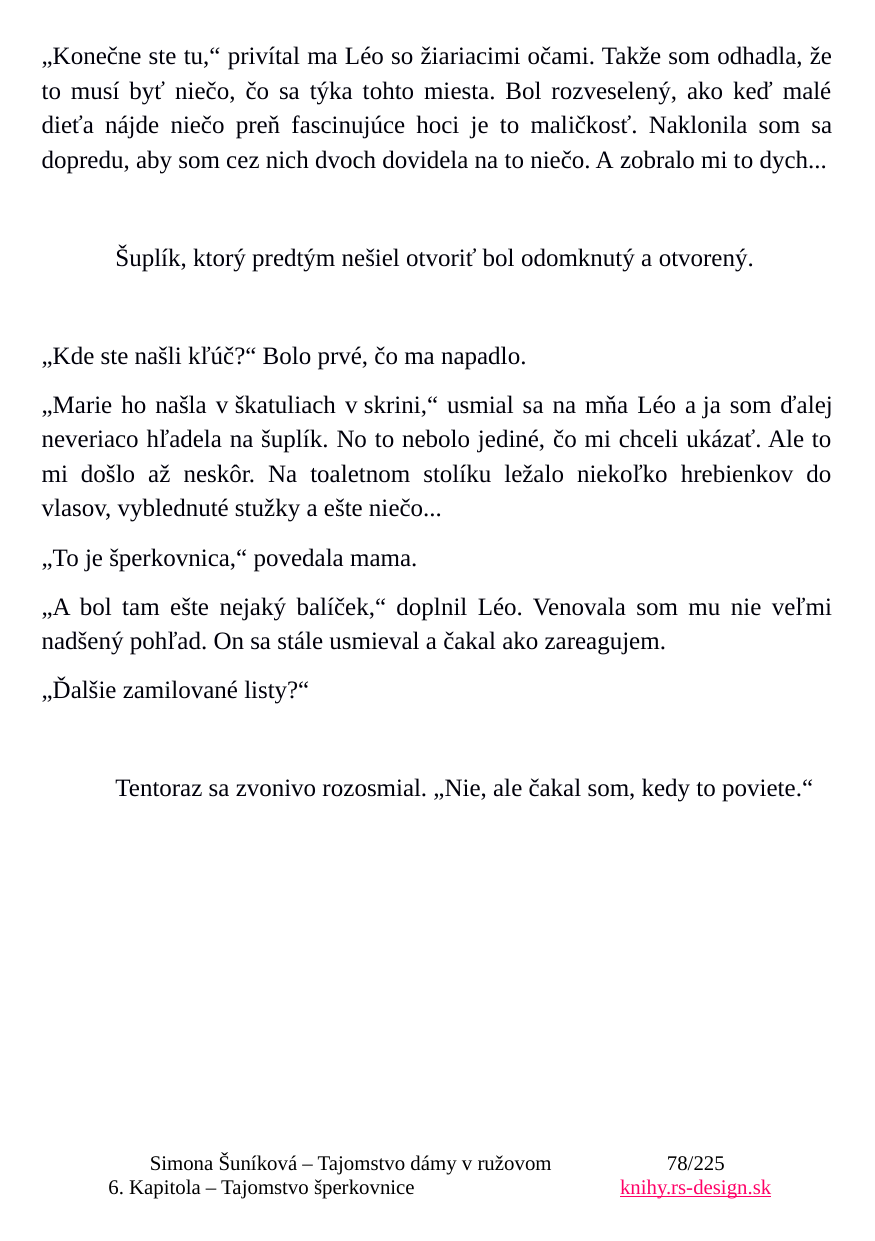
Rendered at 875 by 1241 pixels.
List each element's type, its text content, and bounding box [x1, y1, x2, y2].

text Šuplík, ktorý predtým nešiel otvoriť bol odomknutý a otvorený. [41, 243, 833, 272]
text „Konečne ste tu,“ privítal ma Léo so žiariacimi očami. Takže som odhadla, že to musí byť niečo, čo sa týka tohto miesta. Bol rozveselený, ako keď malé dieťa nájde niečo preň fascinujúce hoci je to maličkosť. Naklonila som sa dopredu, aby som cez nich dvoch dovidela na to niečo. A zobralo mi to dych... [41, 41, 833, 173]
text Tentoraz sa zvonivo rozosmial. „Nie, ale čakal som, kedy to poviete.“ [41, 773, 833, 802]
text „Kde ste našli kľúč?“ Bolo prvé, čo ma napadlo. [41, 341, 833, 370]
text „Ďalšie zamilované listy?“ [41, 675, 833, 704]
text „A bol tam ešte nejaký balíček,“ doplnil Léo. Venovala som mu nie veľmi nadšený pohľad. On sa stále usmieval a čakal ako zareagujem. [41, 592, 833, 655]
text „To je šperkovnica,“ povedala mama. [41, 543, 833, 571]
text „Marie ho našla v škatuliach v skrini,“ usmial sa na mňa Léo a ja som ďalej neveriaco hľadela na šuplík. No to nebolo jediné, čo mi chceli ukázať. Ale to mi došlo až neskôr. Na toaletnom stolíku ležalo niekoľko hrebienkov do vlasov, vyblednuté stužky a ešte niečo... [41, 390, 833, 522]
